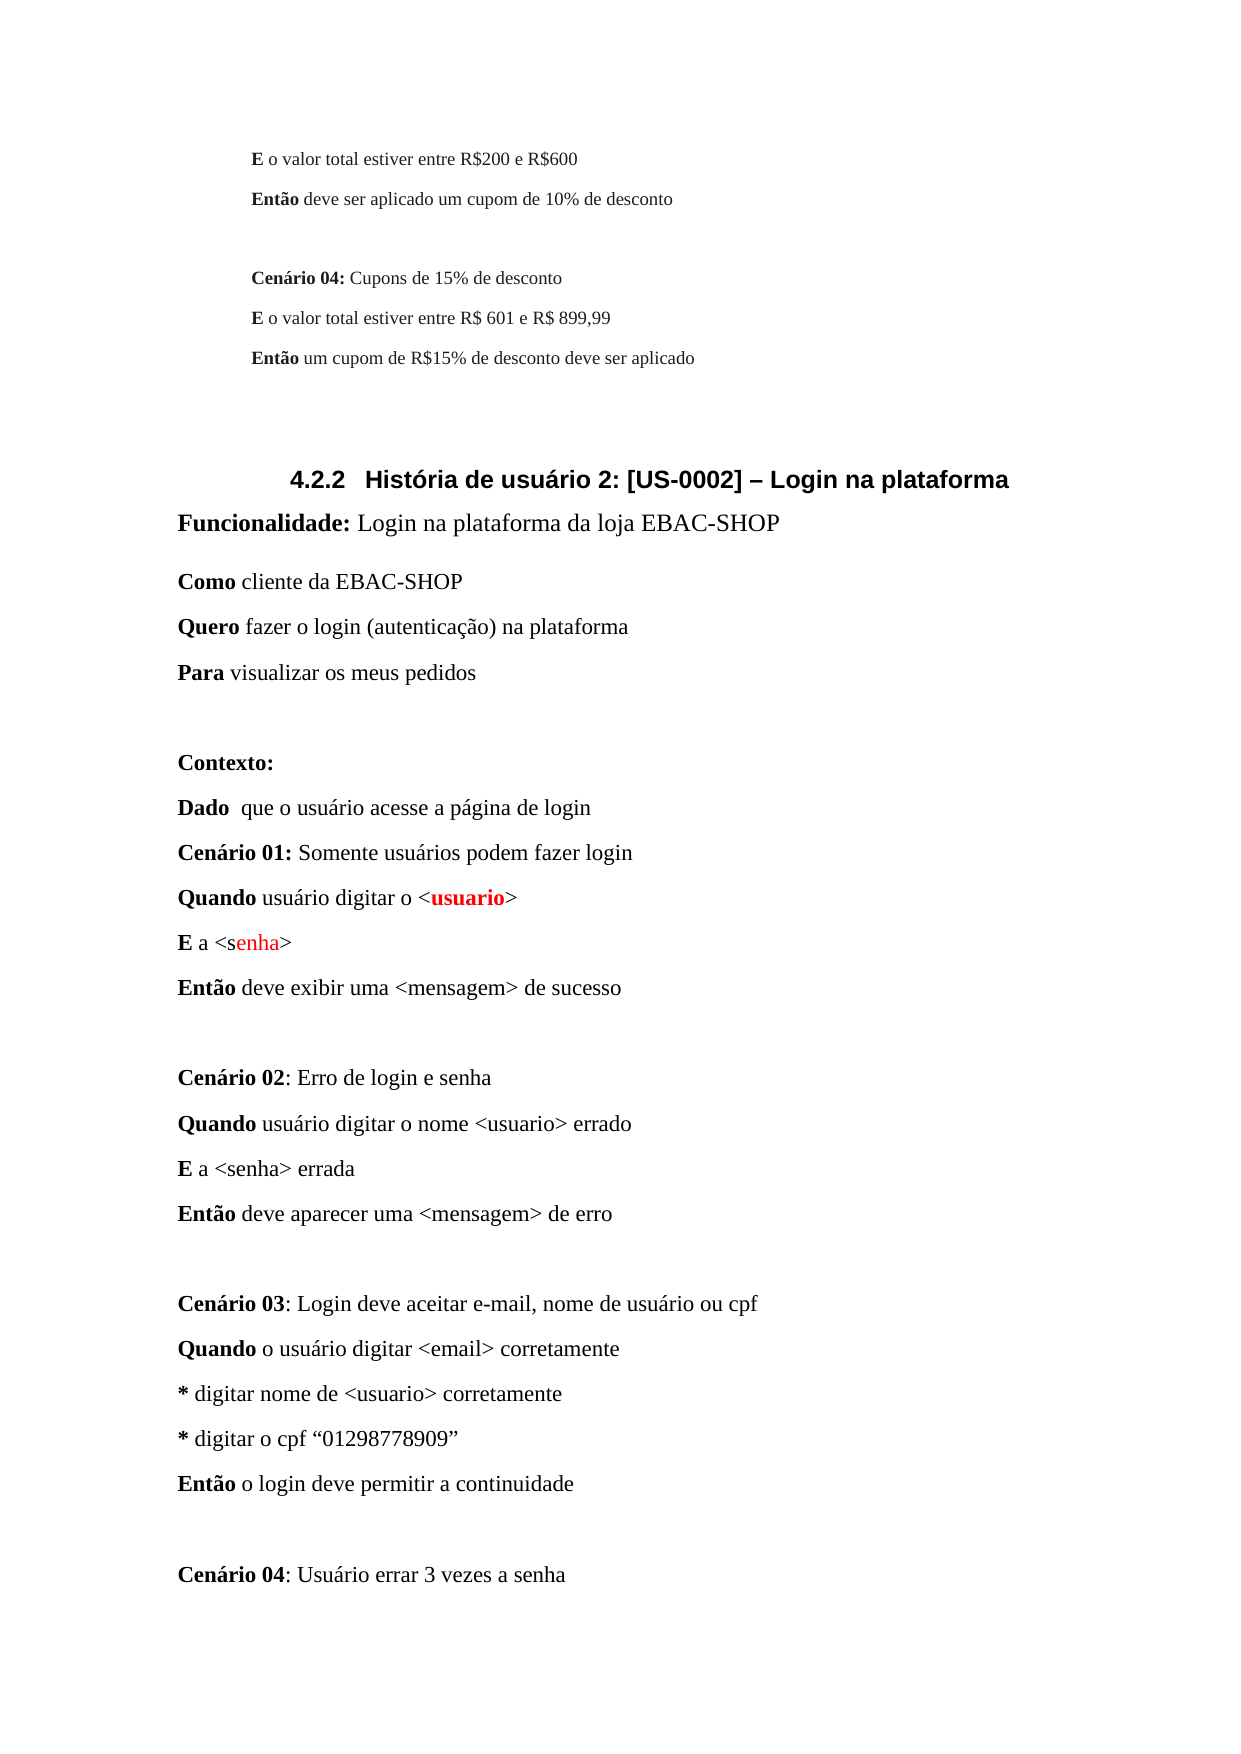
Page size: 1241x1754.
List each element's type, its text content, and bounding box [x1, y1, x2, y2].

text Como cliente da EBAC-SHOP [177, 568, 1063, 595]
text Então o login deve permitir a continuidade [177, 1470, 1063, 1497]
text * digitar o cpf “01298778909” [177, 1425, 1063, 1452]
text E o valor total estiver entre R$ 601 e R$ 899,99 [177, 307, 1063, 329]
text * digitar nome de <usuario> corretamente [177, 1380, 1063, 1407]
text Então deve ser aplicado um cupom de 10% de desconto [177, 187, 1063, 209]
text E a <senha> [177, 929, 1063, 956]
subtitle História de usuário 2: [US-0002] – Login na plataforma [290, 465, 1063, 494]
text Quando o usuário digitar <email> corretamente [177, 1335, 1063, 1361]
text Cenário 03: Login deve aceitar e-mail, nome de usuário ou cpf [177, 1290, 1063, 1316]
text Cenário 04: Cupons de 15% de desconto [177, 267, 1063, 289]
text E o valor total estiver entre R$200 e R$600 [251, 148, 1063, 169]
text Cenário 04: Usuário errar 3 vezes a senha [177, 1561, 1063, 1587]
text Cenário 01: Somente usuários podem fazer login [177, 839, 1063, 865]
text Para visualizar os meus pedidos [177, 658, 1063, 685]
text Dado que o usuário acesse a página de login [177, 794, 1063, 820]
text Cenário 02: Erro de login e senha [177, 1064, 1063, 1091]
text Então deve exibir uma <mensagem> de sucesso [177, 974, 1063, 1001]
text Então deve aparecer uma <mensagem> de erro [177, 1200, 1063, 1226]
text Quando usuário digitar o nome <usuario> errado [177, 1109, 1063, 1136]
text Quero fazer o login (autenticação) na plataforma [177, 613, 1063, 640]
text Então um cupom de R$15% de desconto deve ser aplicado [177, 347, 1063, 399]
subtitle Funcionalidade: Login na plataforma da loja EBAC-SHOP [177, 508, 1063, 537]
text E a <senha> errada [177, 1155, 1063, 1181]
text Contexto: [177, 749, 1063, 775]
text Quando usuário digitar o <usuario> [177, 884, 1063, 910]
